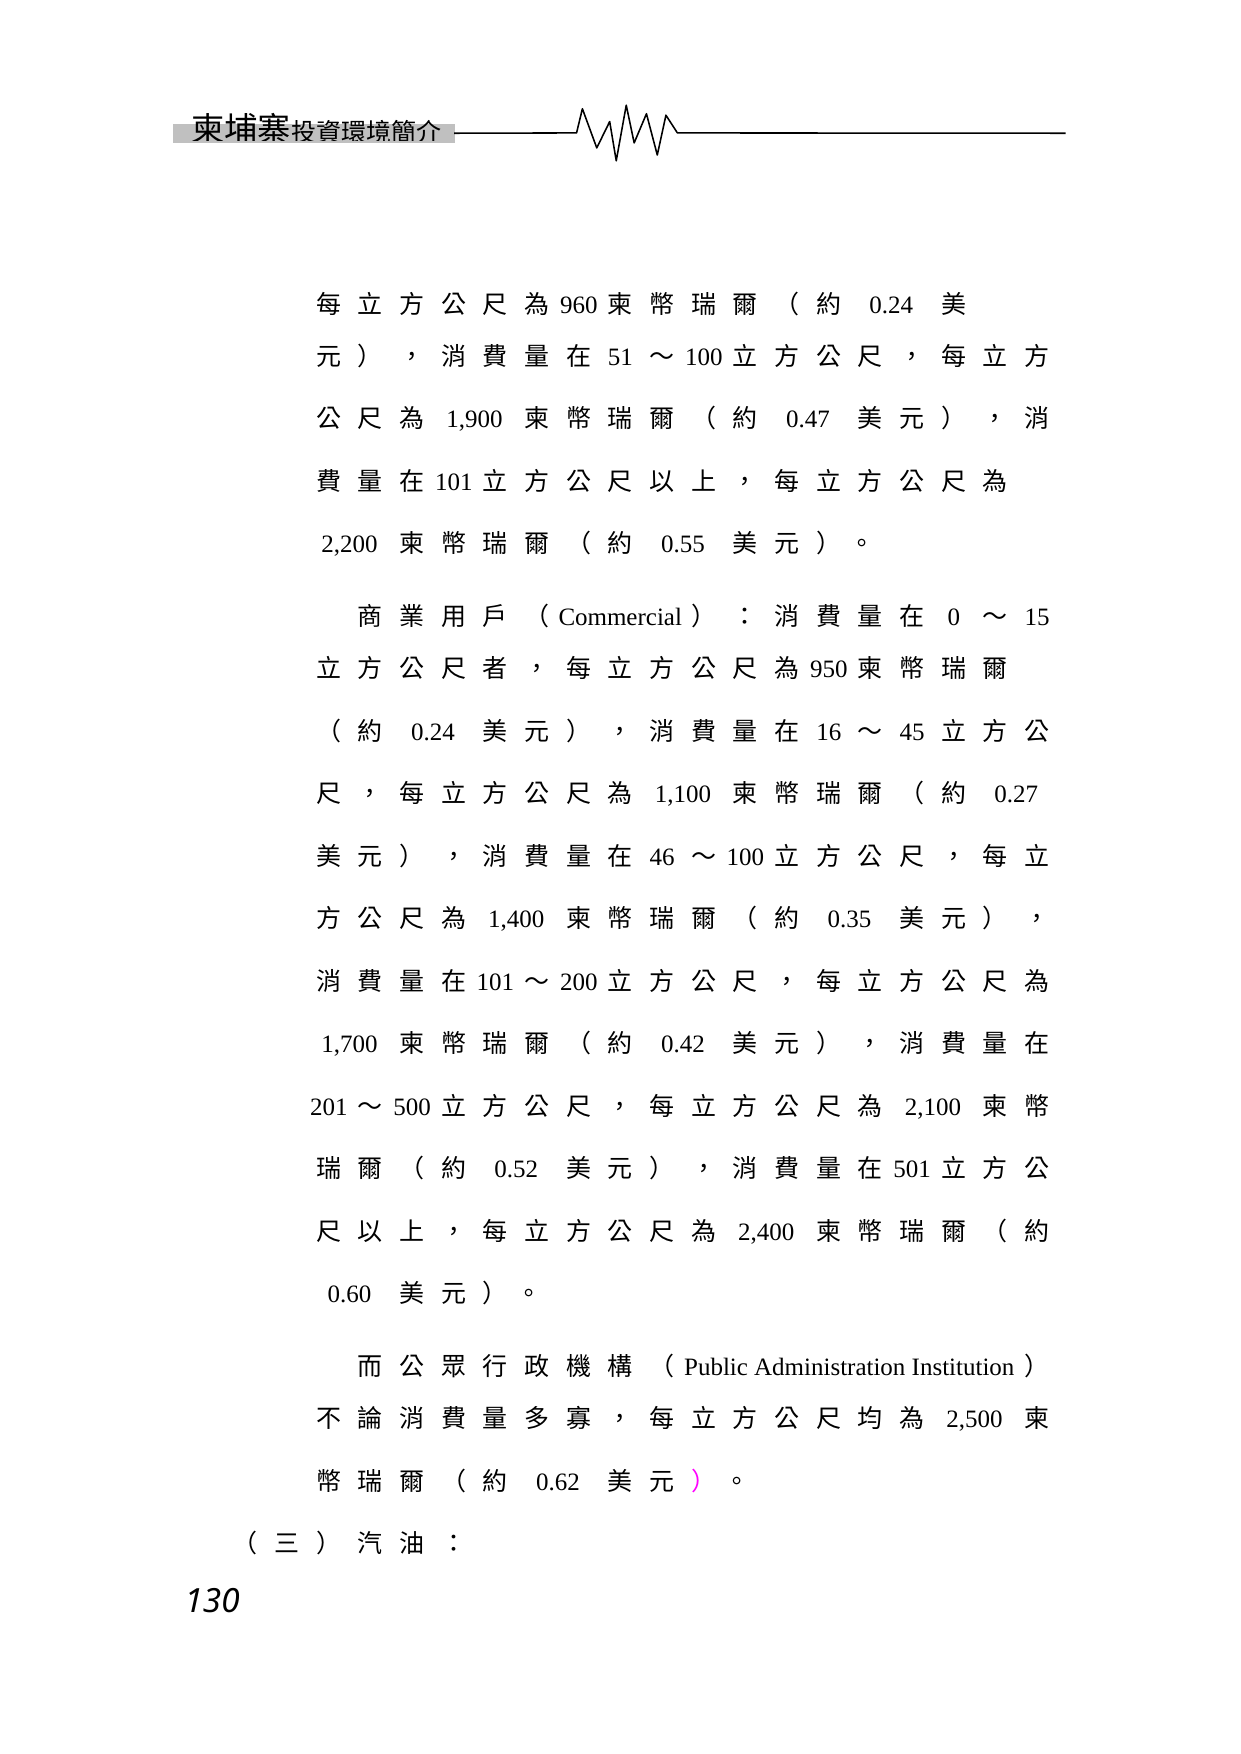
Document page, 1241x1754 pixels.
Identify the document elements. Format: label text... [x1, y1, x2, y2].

text 而公眾行政機構（Public Administration Institution）不論消費量多寡，每立方公尺均為2,500柬幣瑞爾（約0.62美元）。 [281, 1313, 1058, 1500]
text 商業用戶（Commercial）：消費量在0～15立方公尺者，每立方公尺為950柬幣瑞爾（約0.24美元），消費量在16～45立方公尺，每立方公尺為1,100柬幣瑞爾（約0.27美元），消費量在46～100立方公尺，每立方公尺為1,400柬幣瑞爾（約0.35美元），消費量在101～200立方公尺，每立方公尺為1,700柬幣瑞爾（約0.42美元），消費量在201～500立方公尺，每立方公尺為2,100柬幣瑞爾（約0.52美元），消費量在501立方公尺以上，每立方公尺為2,400柬幣瑞爾（約0.60美元）。 [281, 563, 1058, 1313]
text 每立方公尺為960柬幣瑞爾（約0.24美元），消費量在51～100立方公尺，每立方公尺為1,900柬幣瑞爾（約0.47美元），消費量在101立方公尺以上，每立方公尺為2,200柬幣瑞爾（約0.55美元）。 [281, 250, 1058, 563]
text （三）汽油： [207, 1500, 1058, 1563]
